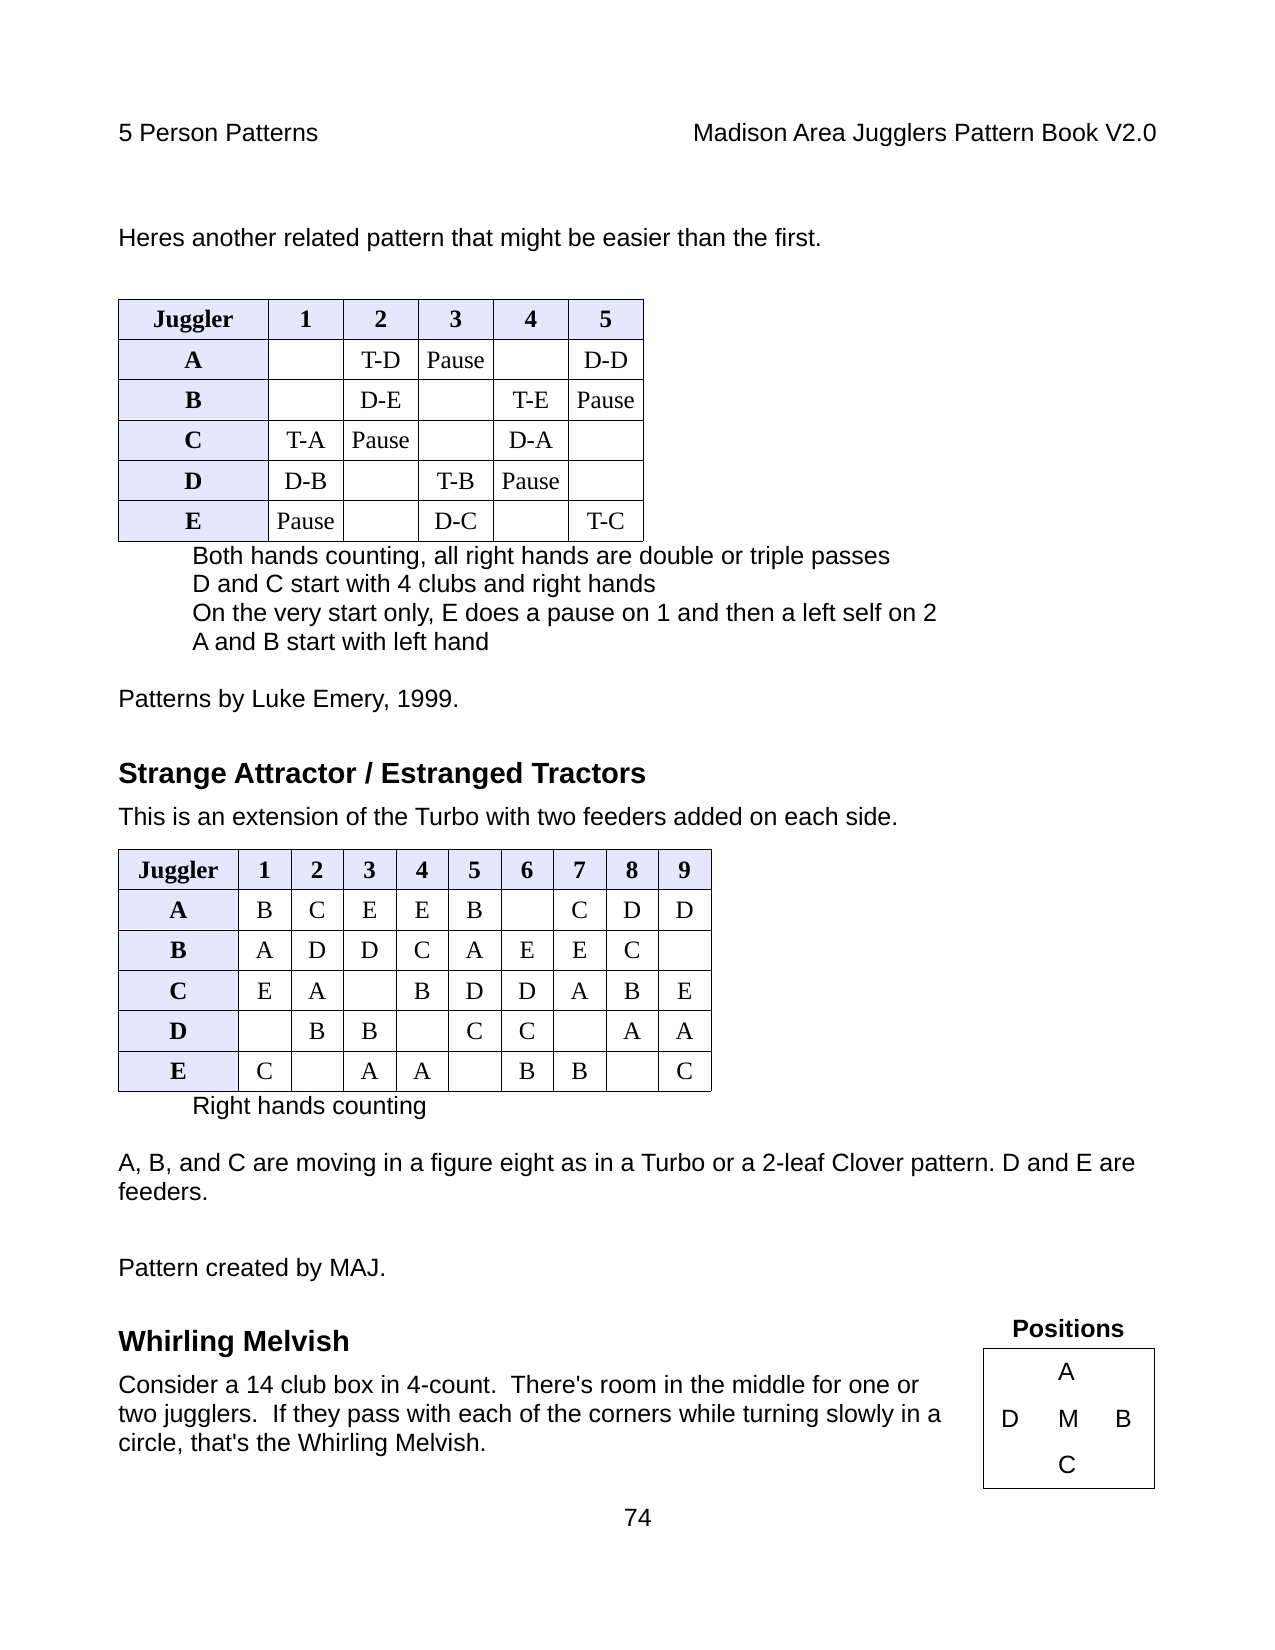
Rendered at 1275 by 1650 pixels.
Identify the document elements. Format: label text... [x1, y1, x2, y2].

subtitle Whirling Melvish [118, 1308, 1157, 1517]
table_cell D [119, 1011, 238, 1051]
table_cell [502, 890, 553, 929]
table_cell D [502, 971, 553, 1010]
table_cell [494, 501, 568, 541]
table_cell E [659, 971, 711, 1010]
table_header Juggler [119, 300, 268, 339]
table_cell [344, 501, 418, 541]
text Right hands counting [118, 1091, 1157, 1120]
table_cell [984, 1442, 1040, 1488]
table_cell D [344, 931, 396, 970]
table_cell Pause [569, 380, 643, 419]
table_cell B [449, 890, 501, 929]
table_header 7 [554, 850, 606, 889]
table_cell [494, 340, 568, 379]
table_cell [239, 1011, 291, 1051]
table_cell B [292, 1011, 343, 1051]
table_cell B [119, 380, 268, 419]
table_cell [344, 971, 396, 1010]
table_cell D [659, 890, 711, 929]
table_header 3 [344, 850, 396, 889]
table_cell A [292, 971, 343, 1010]
table_cell D-B [269, 461, 343, 500]
table_header 4 [494, 300, 568, 339]
table_cell T-A [269, 421, 343, 460]
table_cell [419, 421, 493, 460]
table_cell C [659, 1052, 711, 1091]
table_cell [419, 380, 493, 419]
table_cell [292, 1052, 343, 1091]
table_cell A [239, 931, 291, 970]
table_cell [569, 461, 643, 500]
table_cell C [607, 931, 658, 970]
table_cell B [502, 1052, 553, 1091]
table_cell D [119, 461, 268, 500]
table_cell D-C [419, 501, 493, 541]
table_cell E [554, 931, 606, 970]
text Consider a 14 club box in 4-count. There's room in the middle for one or two jugglers. If they pass with each of the corners while turning slowly in a circle, that's the Whirling Melvish. [118, 1371, 959, 1457]
table_cell B [397, 971, 448, 1010]
table_cell [269, 340, 343, 379]
table_cell T-B [419, 461, 493, 500]
table_header 1 [239, 850, 291, 889]
text Pattern created by MAJ. [118, 1253, 1157, 1281]
table_cell B [344, 1011, 396, 1051]
table_cell C [119, 421, 268, 460]
table_cell E [344, 890, 396, 929]
table_cell A [344, 1052, 396, 1091]
table_cell D [292, 931, 343, 970]
text On the very start only, E does a pause on 1 and then a left self on 2 [118, 598, 1157, 627]
table_cell A [119, 890, 238, 929]
table_cell C [502, 1011, 553, 1051]
table_cell [1097, 1442, 1154, 1488]
table_cell D [449, 971, 501, 1010]
table_header 2 [292, 850, 343, 889]
table_cell E [119, 1052, 238, 1091]
table_cell T-D [344, 340, 418, 379]
table_cell A [554, 971, 606, 1010]
table_cell C [554, 890, 606, 929]
text A, B, and C are moving in a figure eight as in a Turbo or a 2-leaf Clover pattern. D and E are feeders. [118, 1148, 1157, 1206]
table_cell C [1040, 1442, 1097, 1488]
table_cell C [239, 1052, 291, 1091]
table_cell C [449, 1011, 501, 1051]
table_header 9 [659, 850, 711, 889]
table_cell [449, 1052, 501, 1091]
table_cell E [119, 501, 268, 541]
table_cell B [607, 971, 658, 1010]
table_cell B [554, 1052, 606, 1091]
table_cell C [397, 931, 448, 970]
table_cell [569, 421, 643, 460]
table_header 6 [502, 850, 553, 889]
table_header 5 [449, 850, 501, 889]
table_cell D [984, 1395, 1040, 1442]
table_cell [269, 380, 343, 419]
table_cell E [397, 890, 448, 929]
text Both hands counting, all right hands are double or triple passes [118, 541, 1157, 569]
table_header 3 [419, 300, 493, 339]
table_cell Pause [419, 340, 493, 379]
text Patterns by Luke Emery, 1999. [118, 684, 1157, 713]
table_cell A [1040, 1349, 1097, 1395]
table_cell T-C [569, 501, 643, 541]
table_cell [607, 1052, 658, 1091]
table_cell A [659, 1011, 711, 1051]
text D and C start with 4 clubs and right hands [118, 569, 1157, 598]
table_header 2 [344, 300, 418, 339]
table_cell Pause [344, 421, 418, 460]
table_cell E [239, 971, 291, 1010]
table_cell [1097, 1349, 1154, 1395]
table_header 1 [269, 300, 343, 339]
table_cell Pause [269, 501, 343, 541]
table_cell [554, 1011, 606, 1051]
table_cell D-E [344, 380, 418, 419]
table_cell D-D [569, 340, 643, 379]
table_header 5 [569, 300, 643, 339]
table_cell E [502, 931, 553, 970]
table_cell A [607, 1011, 658, 1051]
text A and B start with left hand [118, 627, 1157, 656]
table_cell C [119, 971, 238, 1010]
text This is an extension of the Turbo with two feeders added on each side. [118, 802, 1157, 831]
table_cell [397, 1011, 448, 1051]
table_cell B [1097, 1395, 1154, 1442]
table_cell [659, 931, 711, 970]
table_cell A [449, 931, 501, 970]
table_header 4 [397, 850, 448, 889]
table_cell T-E [494, 380, 568, 419]
table_cell B [119, 931, 238, 970]
table_cell C [292, 890, 343, 929]
text Heres another related pattern that might be easier than the first. [118, 223, 1157, 252]
table_header Juggler [119, 850, 238, 889]
table_cell D-A [494, 421, 568, 460]
table_header 8 [607, 850, 658, 889]
table_cell Pause [494, 461, 568, 500]
table_cell A [119, 340, 268, 379]
subtitle Strange Attractor / Estranged Tractors [118, 756, 1157, 790]
table_cell [344, 461, 418, 500]
table_cell A [397, 1052, 448, 1091]
table_cell B [239, 890, 291, 929]
table_cell [984, 1349, 1040, 1395]
table_cell D [607, 890, 658, 929]
table_header Positions [983, 1308, 1154, 1348]
table_cell M [1040, 1395, 1097, 1442]
